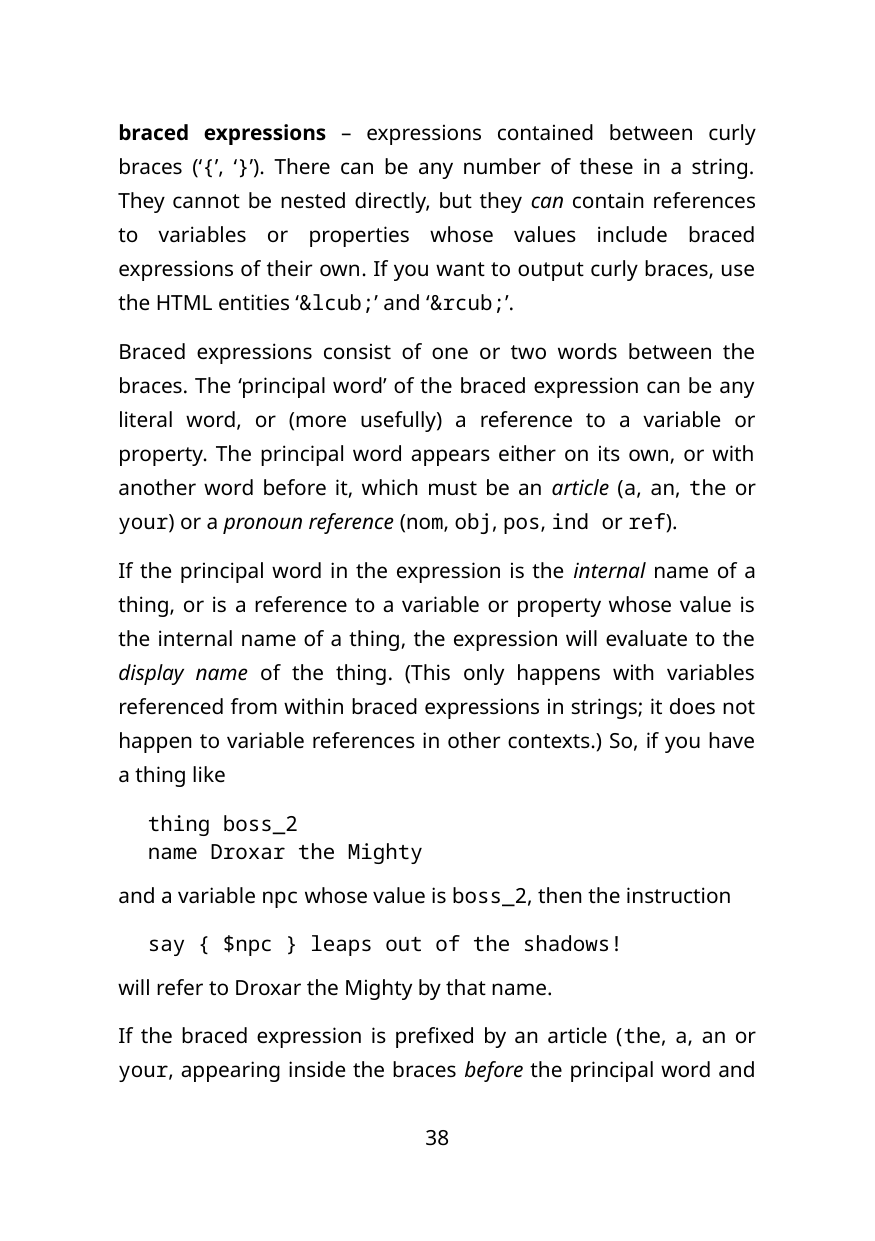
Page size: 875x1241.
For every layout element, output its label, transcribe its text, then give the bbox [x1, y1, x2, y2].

text will refer to Droxar the Mighty by that name. [118, 973, 756, 1001]
text Braced expressions consist of one or two words between the braces. The ‘principal word’ of the braced expression can be any literal word, or (more usefully) a reference to a variable or property. The principal word appears either on its own, or with another word before it, which must be an article (a, an, the or your) or a pronoun reference (nom, obj, pos, ind or ref). [118, 337, 756, 536]
text braced expressions – expressions contained between curly braces (‘{’, ‘}’). There can be any number of these in a string. They cannot be nested directly, but they can contain references to variables or properties whose values include braced expressions of their own. If you want to output curly braces, use the HTML entities ‘&lcub;’ and ‘&rcub;’. [118, 118, 756, 317]
text thing boss_2 [148, 809, 756, 837]
text If the braced expression is prefixed by an article (the, a, an or your, appearing inside the braces before the principal word and [118, 1021, 756, 1084]
text name Droxar the Mighty [148, 837, 756, 866]
text If the principal word in the expression is the internal name of a thing, or is a reference to a variable or property whose value is the internal name of a thing, the expression will evaluate to the display name of the thing. (This only happens with variables referenced from within braced expressions in strings; it does not happen to variable references in other contexts.) So, if you have a thing like [118, 556, 756, 789]
text say { $npc } leaps out of the shadows! [148, 929, 756, 958]
text and a variable npc whose value is boss_2, then the instruction [118, 881, 756, 909]
